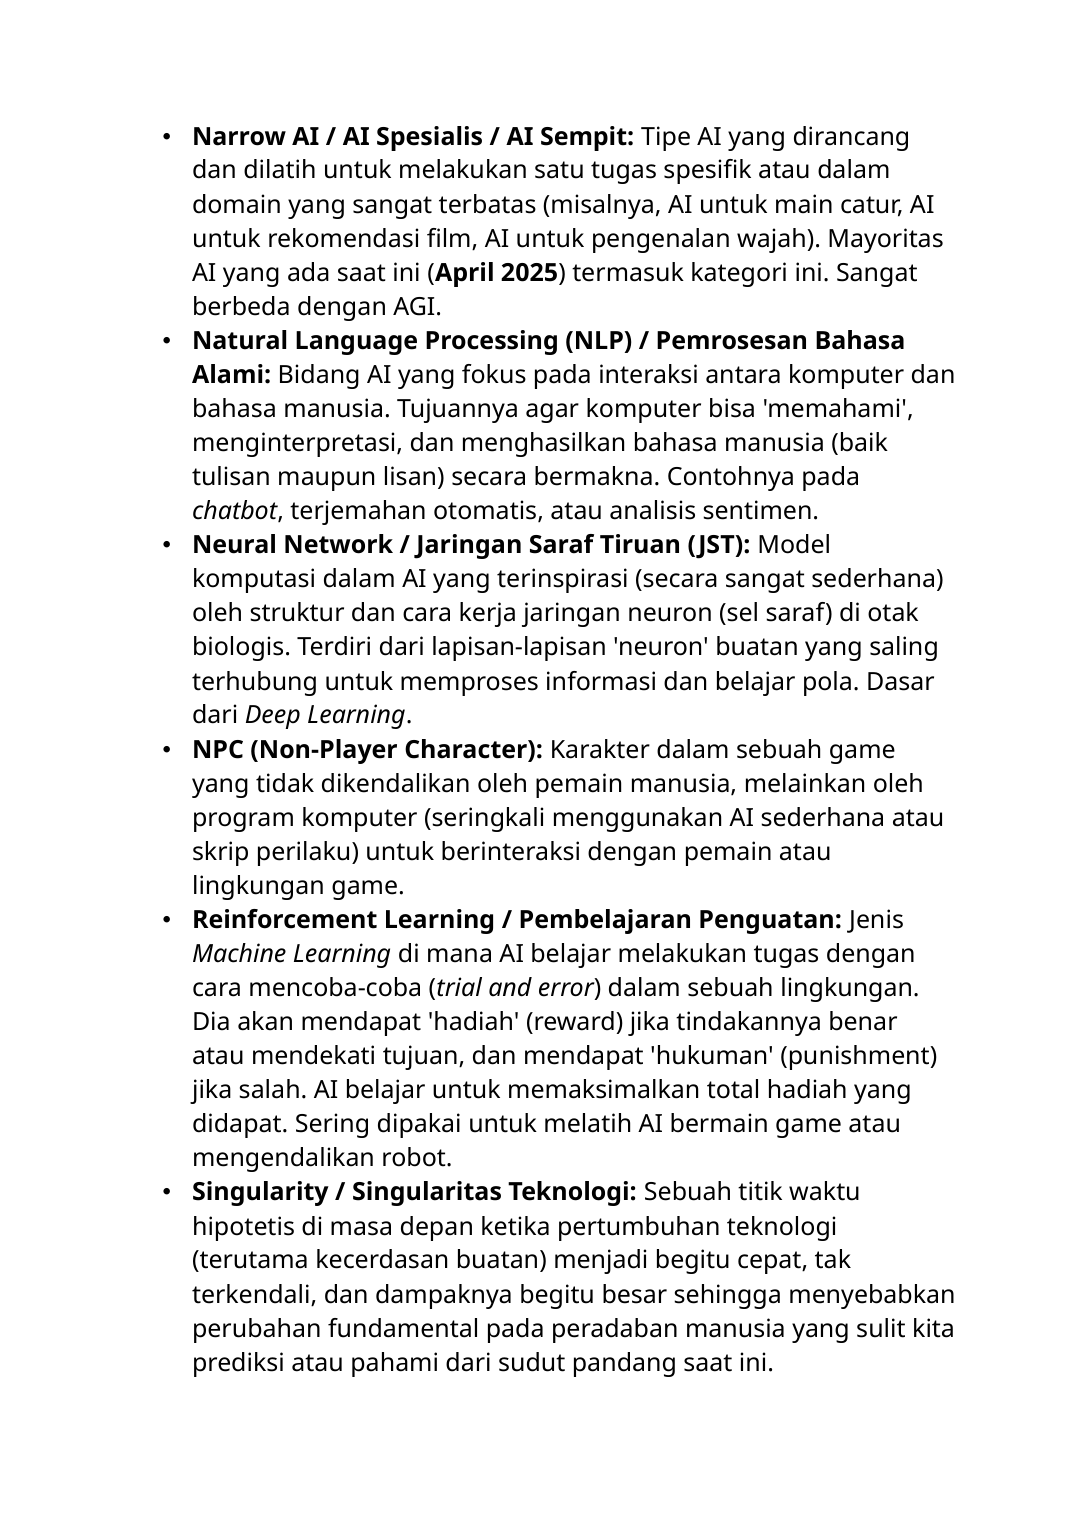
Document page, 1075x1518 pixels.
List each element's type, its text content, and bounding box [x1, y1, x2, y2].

list Neural Network / Jaringan Saraf Tiruan (JST): Model komputasi dalam AI yang terinspirasi (secara sangat sederhana) oleh struktur dan cara kerja jaringan neuron (sel saraf) di otak biologis. Terdiri dari lapisan-lapisan 'neuron' buatan yang saling terhubung untuk memproses informasi dan belajar pola. Dasar dari Deep Learning. [162, 527, 957, 731]
list Narrow AI / AI Spesialis / AI Sempit: Tipe AI yang dirancang dan dilatih untuk melakukan satu tugas spesifik atau dalam domain yang sangat terbatas (misalnya, AI untuk main catur, AI untuk rekomendasi film, AI untuk pengenalan wajah). Mayoritas AI yang ada saat ini (April 2025) termasuk kategori ini. Sangat berbeda dengan AGI. [162, 118, 957, 322]
list NPC (Non-Player Character): Karakter dalam sebuah game yang tidak dikendalikan oleh pemain manusia, melainkan oleh program komputer (seringkali menggunakan AI sederhana atau skrip perilaku) untuk berinteraksi dengan pemain atau lingkungan game. [162, 731, 957, 902]
list Natural Language Processing (NLP) / Pemrosesan Bahasa Alami: Bidang AI yang fokus pada interaksi antara komputer dan bahasa manusia. Tujuannya agar komputer bisa 'memahami', menginterpretasi, dan menghasilkan bahasa manusia (baik tulisan maupun lisan) secara bermakna. Contohnya pada chatbot, terjemahan otomatis, atau analisis sentimen. [162, 322, 957, 527]
list Singularity / Singularitas Teknologi: Sebuah titik waktu hipotetis di masa depan ketika pertumbuhan teknologi (terutama kecerdasan buatan) menjadi begitu cepat, tak terkendali, dan dampaknya begitu besar sehingga menyebabkan perubahan fundamental pada peradaban manusia yang sulit kita prediksi atau pahami dari sudut pandang saat ini. [162, 1174, 957, 1378]
list Reinforcement Learning / Pembelajaran Penguatan: Jenis Machine Learning di mana AI belajar melakukan tugas dengan cara mencoba-coba (trial and error) dalam sebuah lingkungan. Dia akan mendapat 'hadiah' (reward) jika tindakannya benar atau mendekati tujuan, dan mendapat 'hukuman' (punishment) jika salah. AI belajar untuk memaksimalkan total hadiah yang didapat. Sering dipakai untuk melatih AI bermain game atau mengendalikan robot. [162, 902, 957, 1174]
